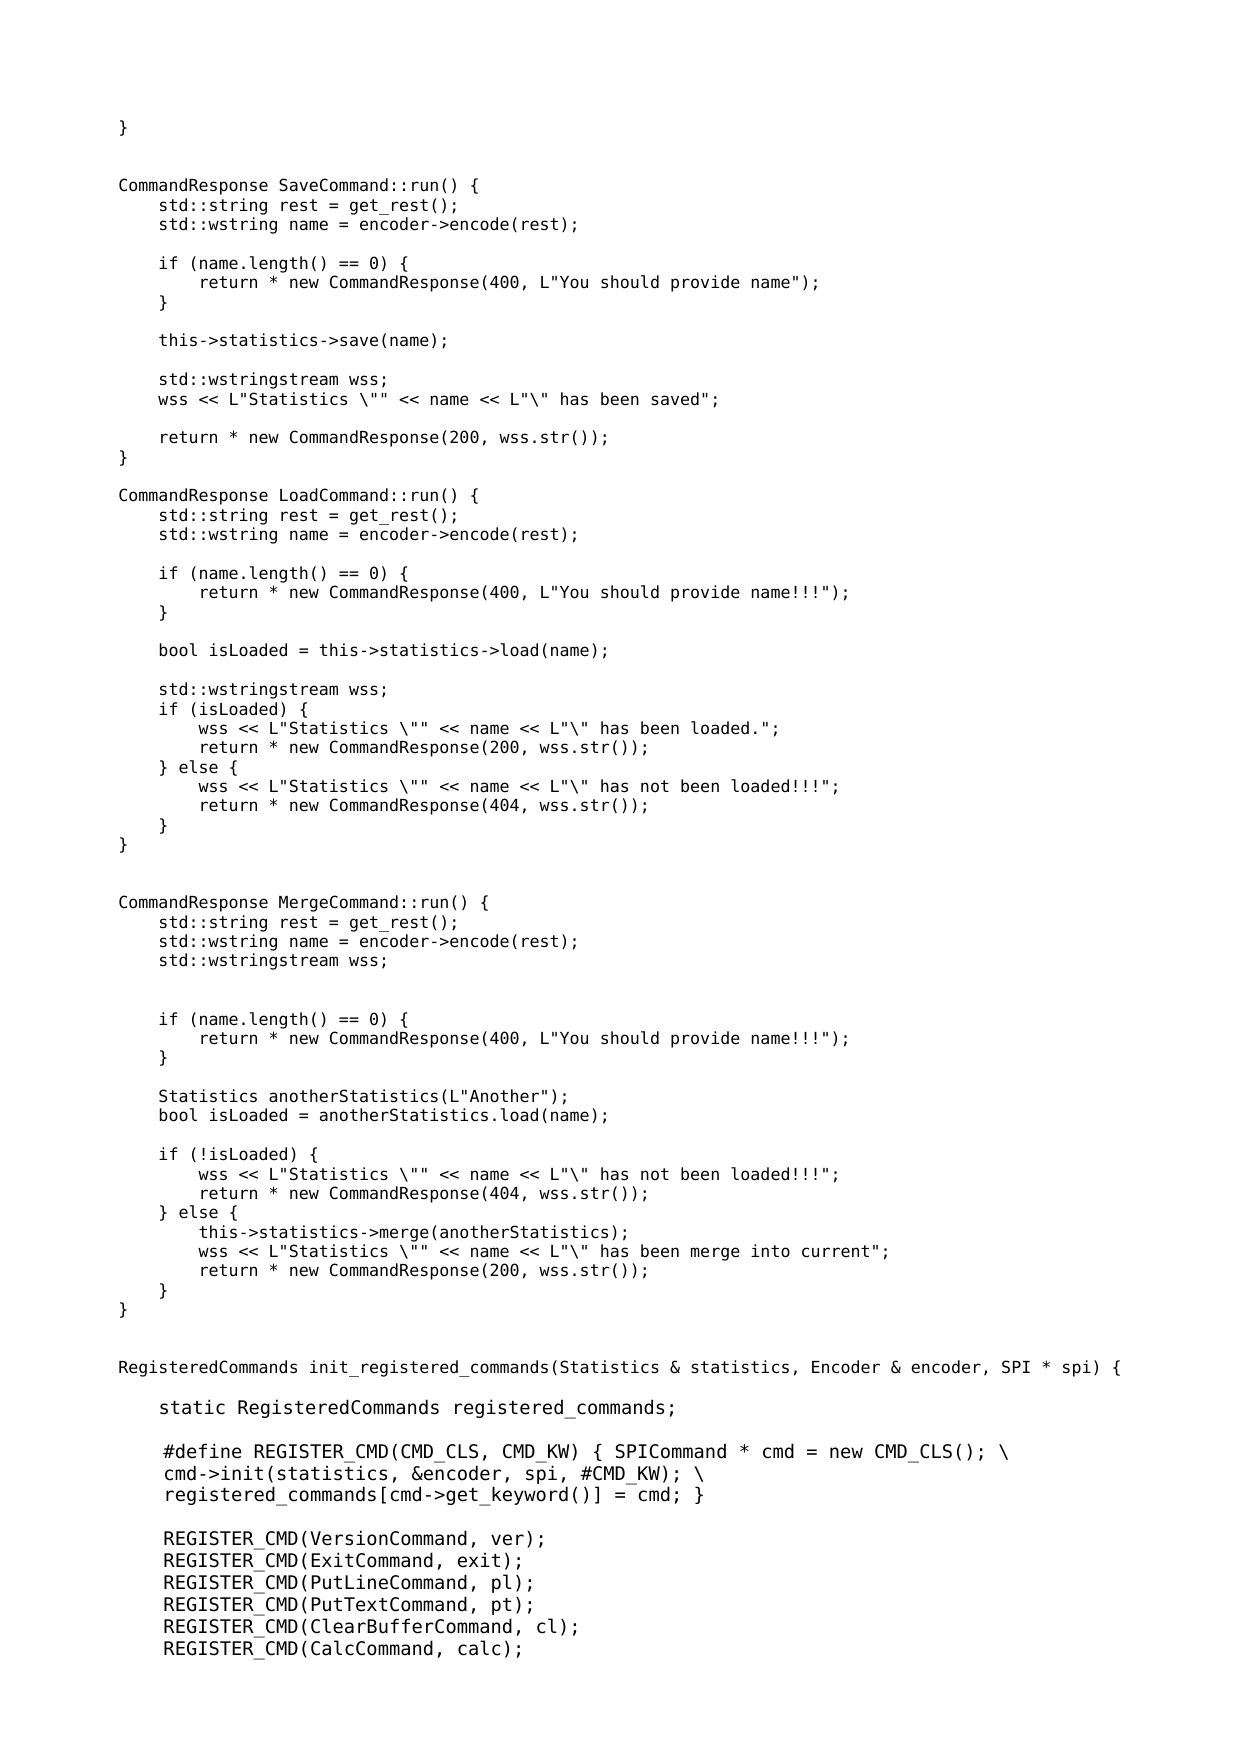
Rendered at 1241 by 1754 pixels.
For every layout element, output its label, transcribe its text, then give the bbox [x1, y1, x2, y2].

text REGISTER_CMD(ExitCommand, exit); [118, 1550, 1206, 1572]
text wss << L"Statistics \"" << name << L"\" has been merge into current"; [118, 1242, 1206, 1261]
text this->statistics->merge(anotherStatistics); [118, 1222, 1206, 1242]
text REGISTER_CMD(ClearBufferCommand, cl); [118, 1616, 1206, 1637]
text this->statistics->save(name); [118, 331, 1206, 351]
text wss << L"Statistics \"" << name << L"\" has been loaded."; [118, 719, 1206, 738]
text wss << L"Statistics \"" << name << L"\" has not been loaded!!!"; [118, 1164, 1206, 1184]
text } [118, 835, 1206, 854]
text } [118, 816, 1206, 835]
text Statistics anotherStatistics(L"Another"); [118, 1087, 1206, 1106]
text return * new CommandResponse(200, wss.str()); [118, 1261, 1206, 1281]
text if (!isLoaded) { [118, 1145, 1206, 1164]
text std::wstringstream wss; [118, 680, 1206, 699]
text } [118, 118, 1206, 137]
text return * new CommandResponse(400, L"You should provide name!!!"); [118, 583, 1206, 602]
text } [118, 292, 1206, 312]
text bool isLoaded = this->statistics->load(name); [118, 641, 1206, 661]
text #define REGISTER_CMD(CMD_CLS, CMD_KW) { SPICommand * cmd = new CMD_CLS(); \ [118, 1441, 1206, 1462]
text } else { [118, 1203, 1206, 1222]
text return * new CommandResponse(200, wss.str()); [118, 428, 1206, 447]
text } [118, 447, 1206, 467]
text std::wstring name = encoder->encode(rest); [118, 525, 1206, 544]
text if (isLoaded) { [118, 699, 1206, 719]
text std::wstringstream wss; [118, 370, 1206, 389]
text } [118, 1300, 1206, 1319]
text CommandResponse SaveCommand::run() { [118, 176, 1206, 196]
text registered_commands[cmd->get_keyword()] = cmd; } [118, 1484, 1206, 1506]
text } [118, 1281, 1206, 1300]
text REGISTER_CMD(PutTextCommand, pt); [118, 1594, 1206, 1616]
text } else { [118, 757, 1206, 777]
text std::wstring name = encoder->encode(rest); [118, 215, 1206, 234]
text std::string rest = get_rest(); [118, 912, 1206, 932]
text RegisteredCommands init_registered_commands(Statistics & statistics, Encoder & encoder, SPI * spi) { [118, 1358, 1206, 1377]
text if (name.length() == 0) { [118, 564, 1206, 583]
text REGISTER_CMD(CalcCommand, calc); [118, 1637, 1206, 1659]
text REGISTER_CMD(PutLineCommand, pl); [118, 1572, 1206, 1594]
text cmd->init(statistics, &encoder, spi, #CMD_KW); \ [118, 1462, 1206, 1484]
text if (name.length() == 0) { [118, 1009, 1206, 1029]
text return * new CommandResponse(404, wss.str()); [118, 796, 1206, 816]
text if (name.length() == 0) { [118, 254, 1206, 273]
text bool isLoaded = anotherStatistics.load(name); [118, 1106, 1206, 1126]
text REGISTER_CMD(VersionCommand, ver); [118, 1528, 1206, 1550]
text std::wstring name = encoder->encode(rest); [118, 932, 1206, 951]
text wss << L"Statistics \"" << name << L"\" has been saved"; [118, 389, 1206, 409]
text return * new CommandResponse(400, L"You should provide name"); [118, 273, 1206, 292]
text static RegisteredCommands registered_commands; [118, 1397, 1206, 1419]
text return * new CommandResponse(404, wss.str()); [118, 1184, 1206, 1203]
text wss << L"Statistics \"" << name << L"\" has not been loaded!!!"; [118, 777, 1206, 796]
text std::wstringstream wss; [118, 951, 1206, 971]
text CommandResponse MergeCommand::run() { [118, 893, 1206, 912]
text } [118, 1048, 1206, 1067]
text } [118, 602, 1206, 622]
text CommandResponse LoadCommand::run() { [118, 486, 1206, 506]
text std::string rest = get_rest(); [118, 506, 1206, 525]
text std::string rest = get_rest(); [118, 196, 1206, 215]
text return * new CommandResponse(200, wss.str()); [118, 738, 1206, 757]
text return * new CommandResponse(400, L"You should provide name!!!"); [118, 1029, 1206, 1048]
